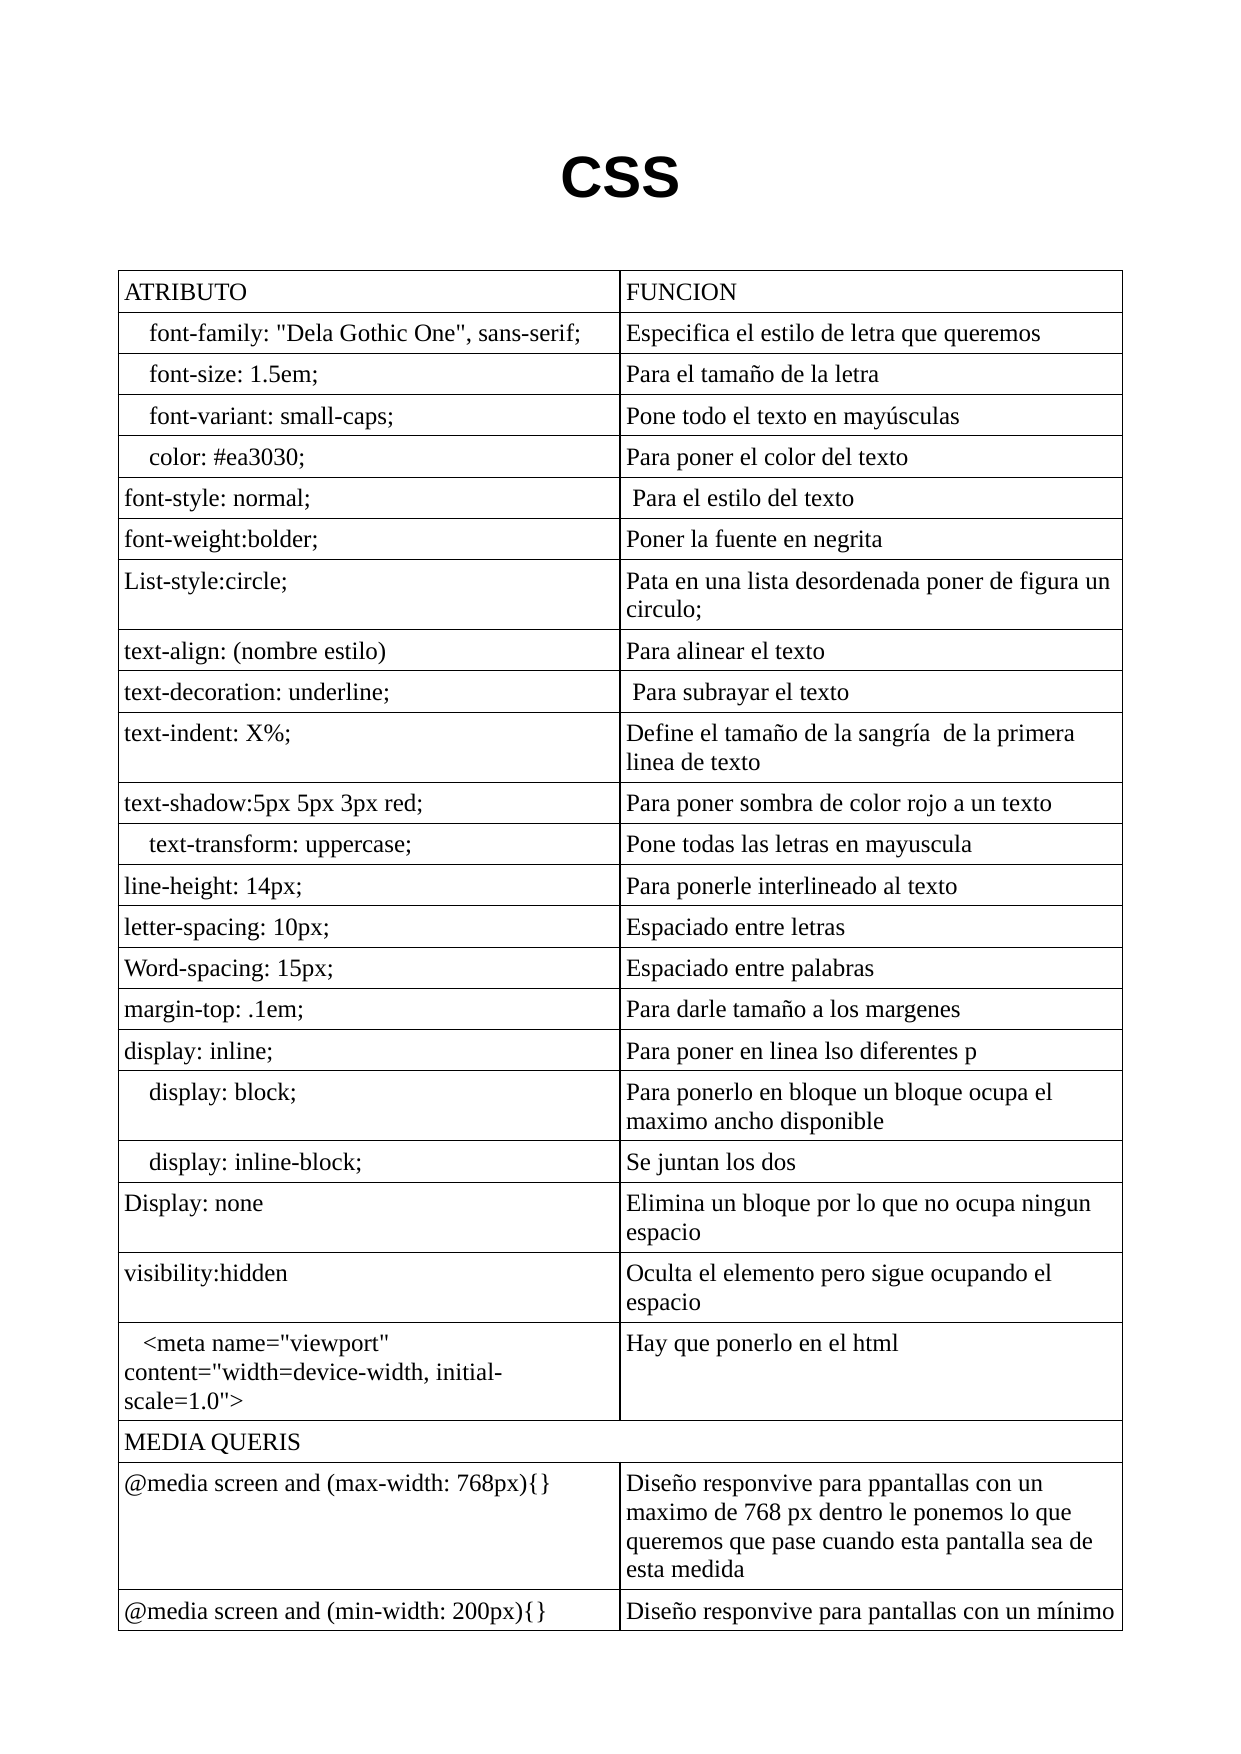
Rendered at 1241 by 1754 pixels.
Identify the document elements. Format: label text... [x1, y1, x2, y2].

table_cell font-variant: small-caps; [119, 395, 619, 435]
table_cell font-style: normal; [119, 478, 619, 518]
table_cell Para darle tamaño a los margenes [621, 989, 1122, 1029]
table_cell Pone todas las letras en mayuscula [621, 824, 1122, 864]
table_cell font-family: "Dela Gothic One", sans-serif; [119, 313, 619, 353]
table_cell Pata en una lista desordenada poner de figura un circulo; [621, 560, 1122, 629]
table_cell Especifica el estilo de letra que queremos [621, 313, 1122, 353]
table_cell Hay que ponerlo en el html [621, 1323, 1122, 1420]
table_cell Para poner en linea lso diferentes p [621, 1030, 1122, 1070]
table_cell Diseño responvive para pantallas con un mínimo [621, 1590, 1122, 1630]
table_cell Para subrayar el texto [621, 671, 1122, 712]
table_cell <meta name="viewport" content="width=device-width, initial-scale=1.0"> [119, 1323, 619, 1420]
table_cell line-height: 14px; [119, 865, 619, 905]
table_header ATRIBUTO [119, 271, 619, 312]
table_cell Diseño responvive para ppantallas con un maximo de 768 px dentro le ponemos lo que queremos que pase cuando esta pantalla sea de esta medida [621, 1463, 1122, 1589]
table_cell margin-top: .1em; [119, 989, 619, 1029]
table_cell Define el tamaño de la sangría de la primera linea de texto [621, 713, 1122, 782]
table_cell MEDIA QUERIS [119, 1421, 1122, 1462]
table_cell Para poner sombra de color rojo a un texto [621, 783, 1122, 823]
table_cell Oculta el elemento pero sigue ocupando el espacio [621, 1253, 1122, 1322]
table_cell Para alinear el texto [621, 630, 1122, 670]
table_cell Elimina un bloque por lo que no ocupa ningun espacio [621, 1183, 1122, 1252]
title CSS [118, 143, 1122, 210]
table_cell visibility:hidden [119, 1253, 619, 1322]
table_cell Se juntan los dos [621, 1141, 1122, 1182]
table_cell Display: none [119, 1183, 619, 1252]
table_cell Para ponerlo en bloque un bloque ocupa el maximo ancho disponible [621, 1071, 1122, 1140]
table_cell Espaciado entre palabras [621, 948, 1122, 988]
table_cell Para ponerle interlineado al texto [621, 865, 1122, 905]
table_cell display: inline; [119, 1030, 619, 1070]
table_cell @media screen and (max-width: 768px){} [119, 1463, 619, 1589]
table_cell display: inline-block; [119, 1141, 619, 1182]
table_cell font-weight:bolder; [119, 519, 619, 559]
table_cell text-transform: uppercase; [119, 824, 619, 864]
table_cell Espaciado entre letras [621, 906, 1122, 947]
table_cell text-indent: X%; [119, 713, 619, 782]
table_cell Para poner el color del texto [621, 436, 1122, 477]
table_cell font-size: 1.5em; [119, 354, 619, 394]
table_cell Para el estilo del texto [621, 478, 1122, 518]
table_cell display: block; [119, 1071, 619, 1140]
table_cell text-align: (nombre estilo) [119, 630, 619, 670]
table_header FUNCION [621, 271, 1122, 312]
table_cell @media screen and (min-width: 200px){} [119, 1590, 619, 1630]
table_cell color: #ea3030; [119, 436, 619, 477]
table_cell Pone todo el texto en mayúsculas [621, 395, 1122, 435]
table_cell Poner la fuente en negrita [621, 519, 1122, 559]
table_cell Word-spacing: 15px; [119, 948, 619, 988]
table_cell List-style:circle; [119, 560, 619, 629]
table_cell Para el tamaño de la letra [621, 354, 1122, 394]
table_cell text-shadow:5px 5px 3px red; [119, 783, 619, 823]
table_cell letter-spacing: 10px; [119, 906, 619, 947]
table_cell text-decoration: underline; [119, 671, 619, 712]
